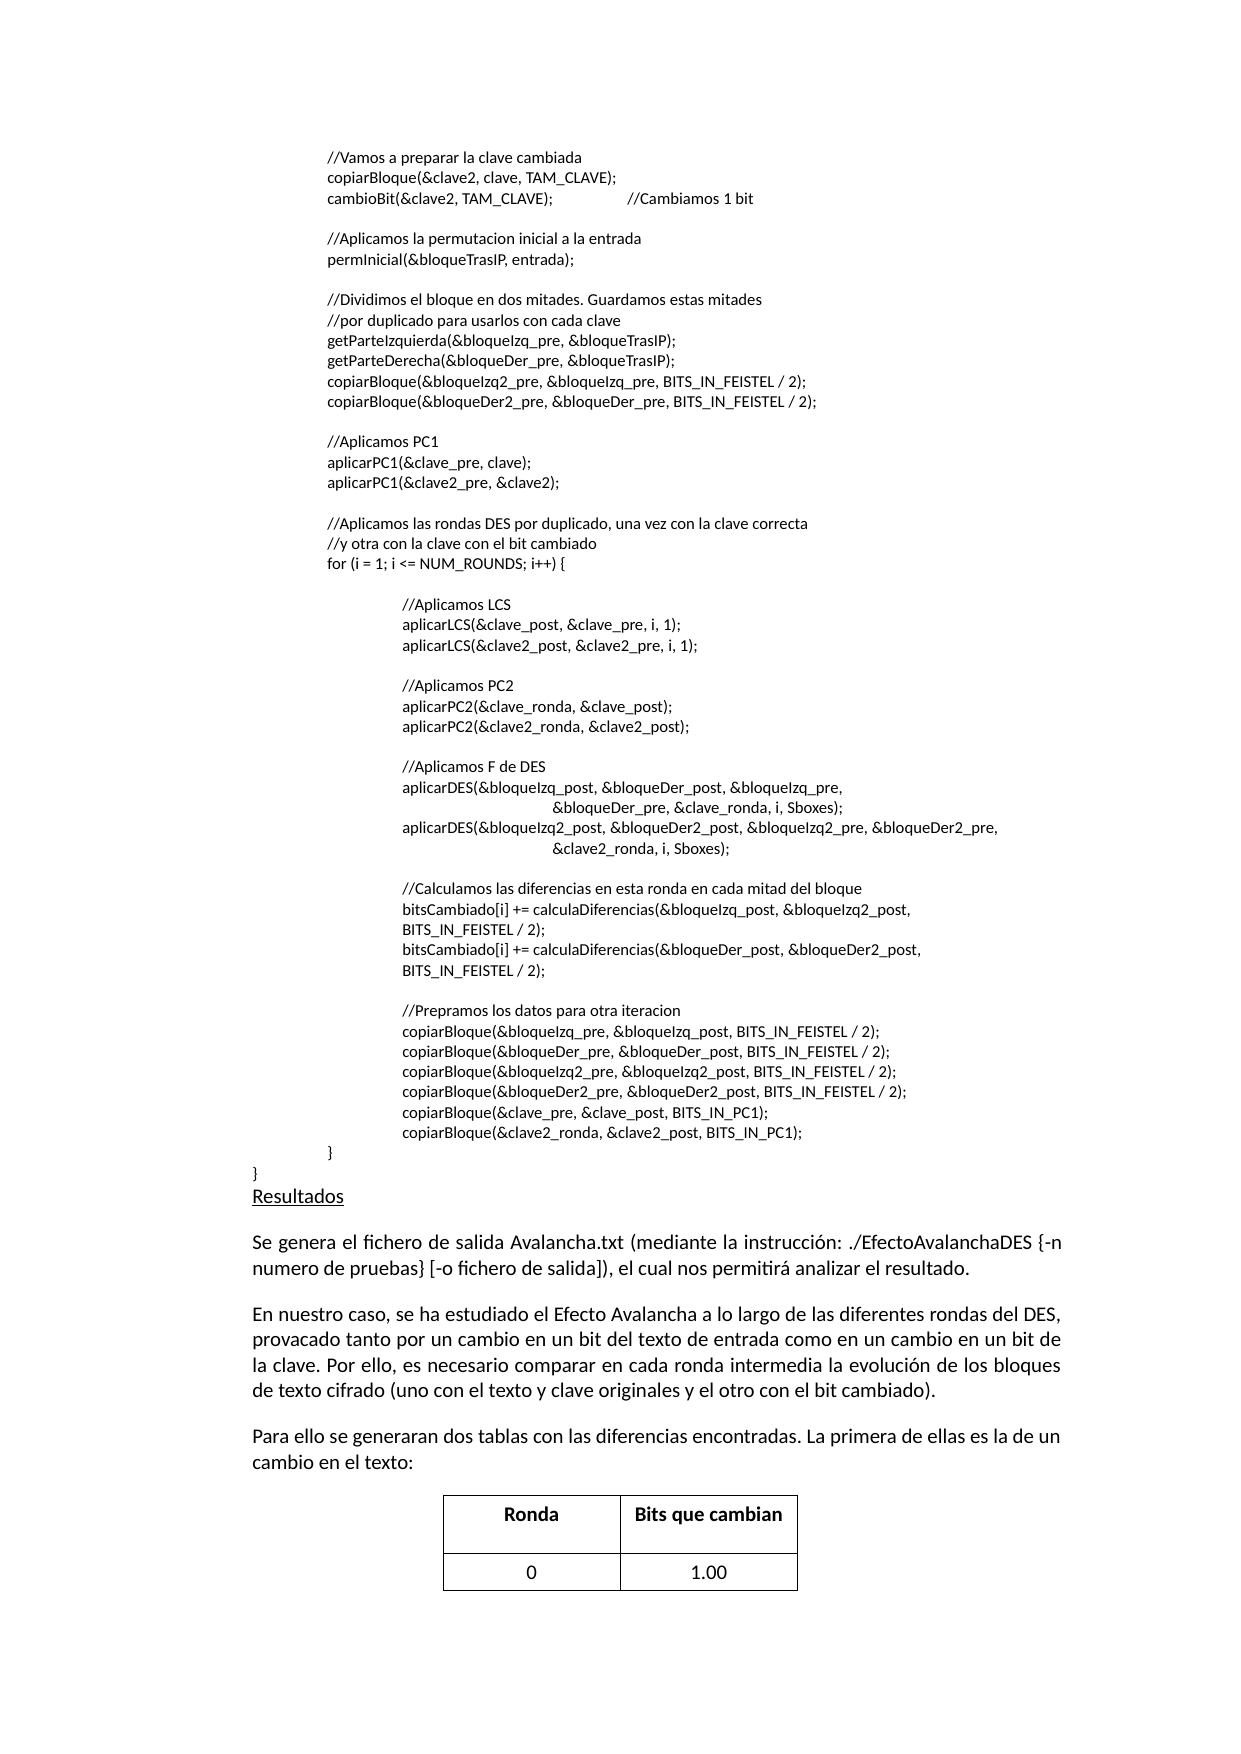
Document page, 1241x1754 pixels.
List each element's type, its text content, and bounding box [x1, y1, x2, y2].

text //y otra con la clave con el bit cambiado [252, 533, 1063, 554]
text getParteIzquierda(&bloqueIzq_pre, &bloqueTrasIP); [252, 330, 1063, 351]
text for (i = 1; i <= NUM_ROUNDS; i++) { [252, 554, 1063, 574]
table_header Bits que cambian [621, 1496, 797, 1553]
text //Aplicamos F de DES [252, 757, 1063, 777]
table_cell 0 [444, 1554, 620, 1590]
table_cell 1.00 [621, 1554, 797, 1590]
text copiarBloque(&bloqueIzq_pre, &bloqueIzq_post, BITS_IN_FEISTEL / 2); [252, 1021, 1063, 1041]
text getParteDerecha(&bloqueDer_pre, &bloqueTrasIP); [252, 351, 1063, 371]
text //Vamos a preparar la clave cambiada [252, 147, 1063, 168]
text copiarBloque(&clave2_ronda, &clave2_post, BITS_IN_PC1); [252, 1122, 1063, 1143]
text copiarBloque(&bloqueDer2_pre, &bloqueDer_pre, BITS_IN_FEISTEL / 2); [252, 391, 1063, 411]
text } [252, 1143, 1063, 1163]
text Resultados [252, 1183, 1063, 1209]
text //Dividimos el bloque en dos mitades. Guardamos estas mitades [252, 289, 1063, 310]
text //Aplicamos PC1 [252, 432, 1063, 452]
text //Aplicamos PC2 [252, 676, 1063, 696]
text aplicarDES(&bloqueIzq2_post, &bloqueDer2_post, &bloqueIzq2_pre, &bloqueDer2_pre, [252, 818, 1063, 838]
text copiarBloque(&clave2, clave, TAM_CLAVE); [252, 168, 1063, 188]
text En nuestro caso, se ha estudiado el Efecto Avalancha a lo largo de las diferentes rondas del DES, provacado tanto por un cambio en un bit del texto de entrada como en un cambio en un bit de la clave. Por ello, es necesario comparar en cada ronda intermedia la evolución de los bloques de texto cifrado (uno con el texto y clave originales y el otro con el bit cambiado). [252, 1301, 1063, 1403]
text Para ello se generaran dos tablas con las diferencias encontradas. La primera de ellas es la de un cambio en el texto: [252, 1424, 1063, 1474]
text //Calculamos las diferencias en esta ronda en cada mitad del bloque [252, 879, 1063, 899]
text copiarBloque(&bloqueIzq2_pre, &bloqueIzq2_post, BITS_IN_FEISTEL / 2); [252, 1061, 1063, 1082]
text permInicial(&bloqueTrasIP, entrada); [252, 249, 1063, 269]
text aplicarPC1(&clave_pre, clave); [252, 452, 1063, 472]
text //Aplicamos la permutacion inicial a la entrada [252, 229, 1063, 249]
text aplicarLCS(&clave2_post, &clave2_pre, i, 1); [252, 635, 1063, 655]
text //Aplicamos LCS [252, 594, 1063, 614]
text } [252, 1163, 1063, 1183]
text bitsCambiado[i] += calculaDiferencias(&bloqueDer_post, &bloqueDer2_post, [252, 939, 1063, 960]
table_header Ronda [444, 1496, 620, 1553]
text copiarBloque(&clave_pre, &clave_post, BITS_IN_PC1); [252, 1102, 1063, 1122]
text copiarBloque(&bloqueIzq2_pre, &bloqueIzq_pre, BITS_IN_FEISTEL / 2); [252, 371, 1063, 391]
text Se genera el fichero de salida Avalancha.txt (mediante la instrucción: ./EfectoAvalanchaDES {-n numero de pruebas} [-o fichero de salida]), el cual nos permitirá analizar el resultado. [252, 1229, 1063, 1280]
text //por duplicado para usarlos con cada clave [252, 310, 1063, 330]
text BITS_IN_FEISTEL / 2); [252, 919, 1063, 939]
text cambioBit(&clave2, TAM_CLAVE); //Cambiamos 1 bit [252, 188, 1063, 208]
text &clave2_ronda, i, Sboxes); [252, 838, 1063, 858]
text //Prepramos los datos para otra iteracion [252, 1001, 1063, 1021]
text bitsCambiado[i] += calculaDiferencias(&bloqueIzq_post, &bloqueIzq2_post, [252, 899, 1063, 919]
text aplicarDES(&bloqueIzq_post, &bloqueDer_post, &bloqueIzq_pre, [252, 777, 1063, 797]
text copiarBloque(&bloqueDer_pre, &bloqueDer_post, BITS_IN_FEISTEL / 2); [252, 1041, 1063, 1061]
text BITS_IN_FEISTEL / 2); [252, 960, 1063, 980]
text &bloqueDer_pre, &clave_ronda, i, Sboxes); [252, 797, 1063, 818]
text copiarBloque(&bloqueDer2_pre, &bloqueDer2_post, BITS_IN_FEISTEL / 2); [252, 1082, 1063, 1102]
text //Aplicamos las rondas DES por duplicado, una vez con la clave correcta [252, 513, 1063, 533]
text aplicarLCS(&clave_post, &clave_pre, i, 1); [252, 614, 1063, 635]
text aplicarPC1(&clave2_pre, &clave2); [252, 472, 1063, 493]
text aplicarPC2(&clave2_ronda, &clave2_post); [252, 716, 1063, 736]
text aplicarPC2(&clave_ronda, &clave_post); [252, 696, 1063, 716]
